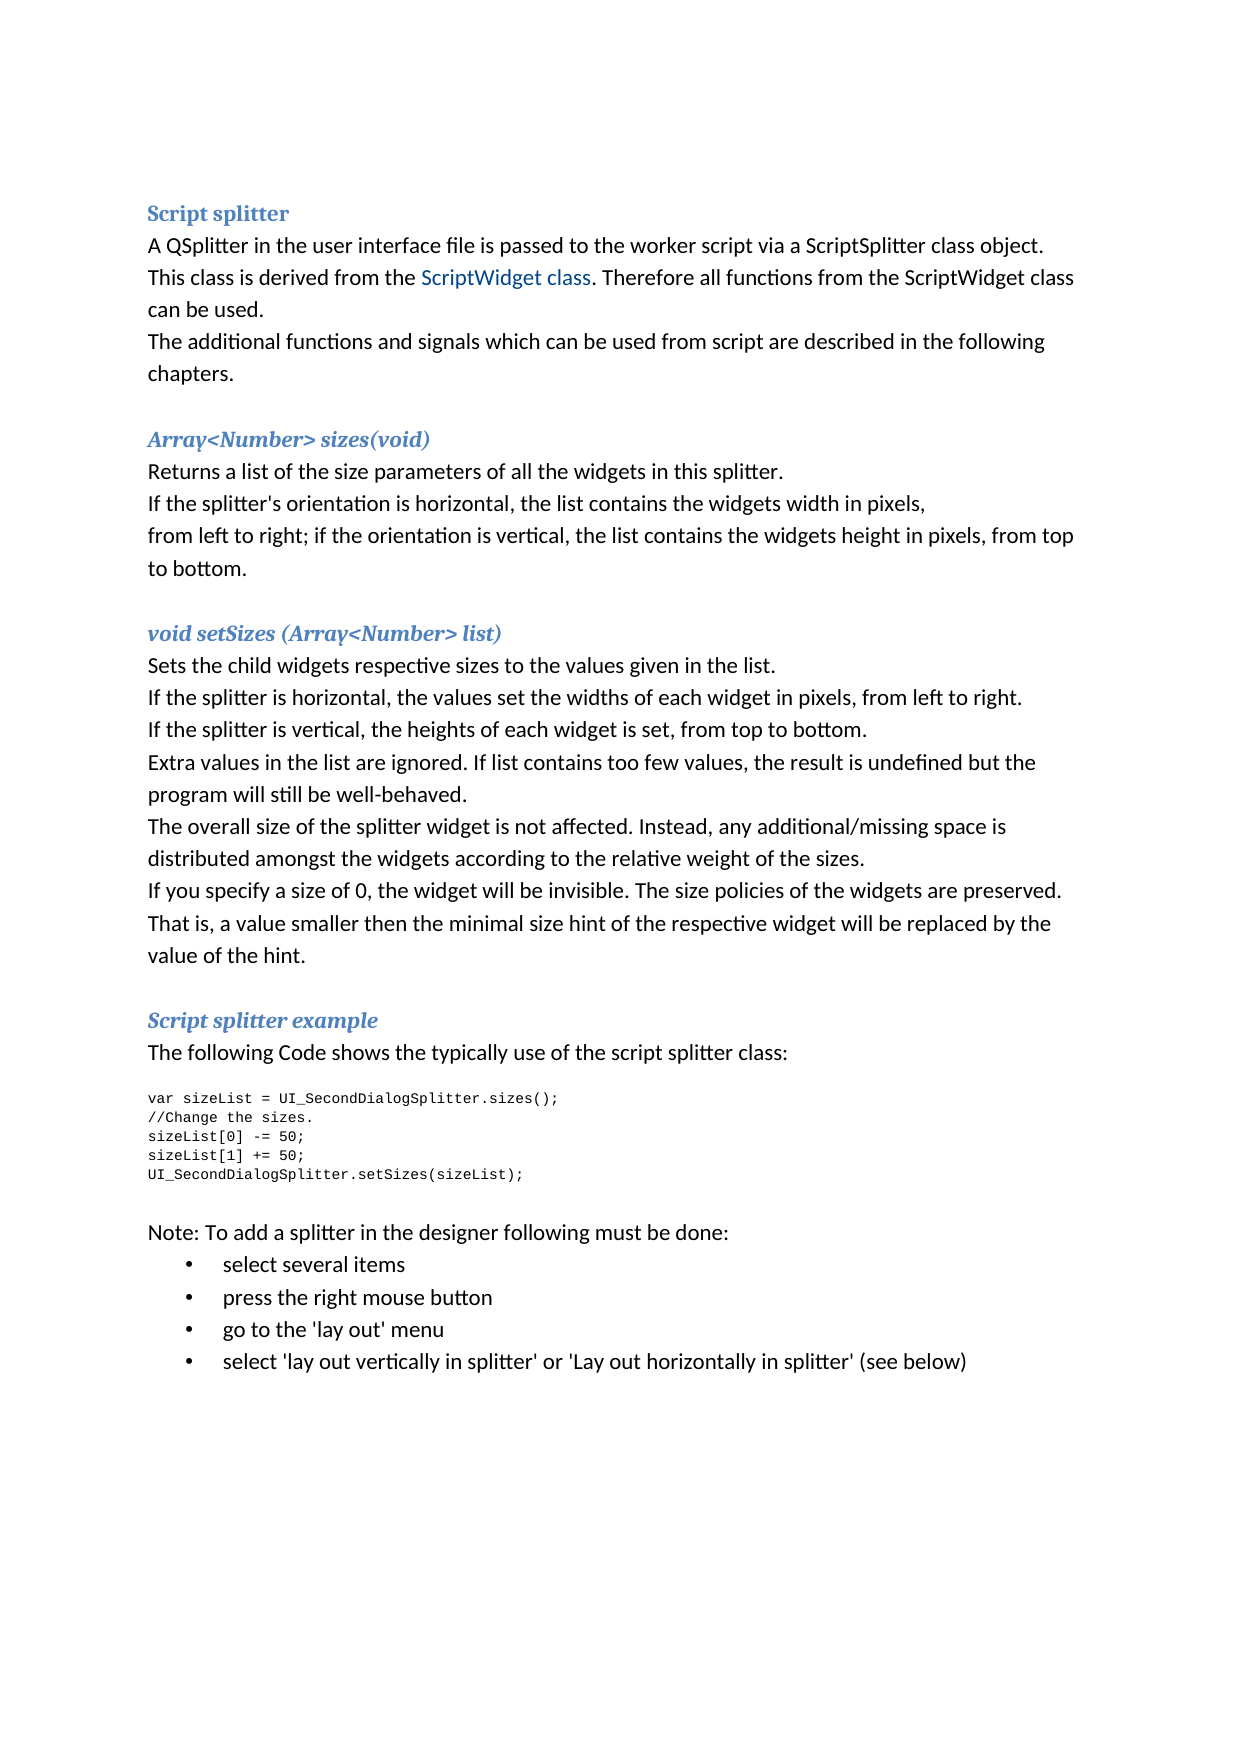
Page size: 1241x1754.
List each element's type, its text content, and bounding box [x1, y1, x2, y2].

text Note: To add a splitter in the designer following must be done: [148, 1218, 1093, 1246]
subtitle void setSizes (Array<Number> list) [148, 621, 1093, 647]
text sizeList[1] += 50; [148, 1148, 1093, 1165]
text Sets the child widgets respective sizes to the values given in the list. [148, 651, 1093, 679]
text That is, a value smaller then the minimal size hint of the respective widget will be replaced by the value of the hint. [148, 909, 1093, 969]
text var sizeList = UI_SecondDialogSplitter.sizes(); [148, 1091, 1093, 1108]
text sizeList[0] -= 50; [148, 1129, 1093, 1146]
text The additional functions and signals which can be used from script are described in the following chapters. [148, 327, 1093, 388]
subtitle Array<Number> sizes(void) [148, 427, 1093, 453]
subtitle Script splitter [148, 201, 1093, 227]
text The following Code shows the typically use of the script splitter class: [148, 1038, 1093, 1066]
list select 'lay out vertically in splitter' or 'Lay out horizontally in splitter' (see below) [185, 1347, 1093, 1375]
subtitle Script splitter example [148, 1008, 1093, 1034]
text This class is derived from the ScriptWidget class. Therefore all functions from the ScriptWidget class can be used. [148, 263, 1093, 323]
text Returns a list of the size parameters of all the widgets in this splitter. [148, 457, 1093, 485]
text If the splitter's orientation is horizontal, the list contains the widgets width in pixels, [148, 489, 1093, 517]
list go to the 'lay out' menu [185, 1315, 1093, 1343]
text The overall size of the splitter widget is not affected. Instead, any additional/missing space is distributed amongst the widgets according to the relative weight of the sizes. [148, 812, 1093, 872]
text A QSplitter in the user interface file is passed to the worker script via a ScriptSplitter class object. [148, 231, 1093, 259]
text If you specify a size of 0, the widget will be invisible. The size policies of the widgets are preserved. [148, 876, 1093, 904]
text If the splitter is vertical, the heights of each widget is set, from top to bottom. [148, 716, 1093, 743]
text Extra values in the list are ignored. If list contains too few values, the result is undefined but the program will still be well-behaved. [148, 748, 1093, 808]
text //Change the sizes. [148, 1110, 1093, 1127]
text If the splitter is horizontal, the values set the widths of each widget in pixels, from left to right. [148, 683, 1093, 711]
text from left to right; if the orientation is vertical, the list contains the widgets height in pixels, from top to bottom. [148, 521, 1093, 582]
list press the right mouse button [185, 1283, 1093, 1311]
list select several items [185, 1251, 1093, 1278]
text UI_SecondDialogSplitter.setSizes(sizeList); [148, 1167, 1093, 1184]
